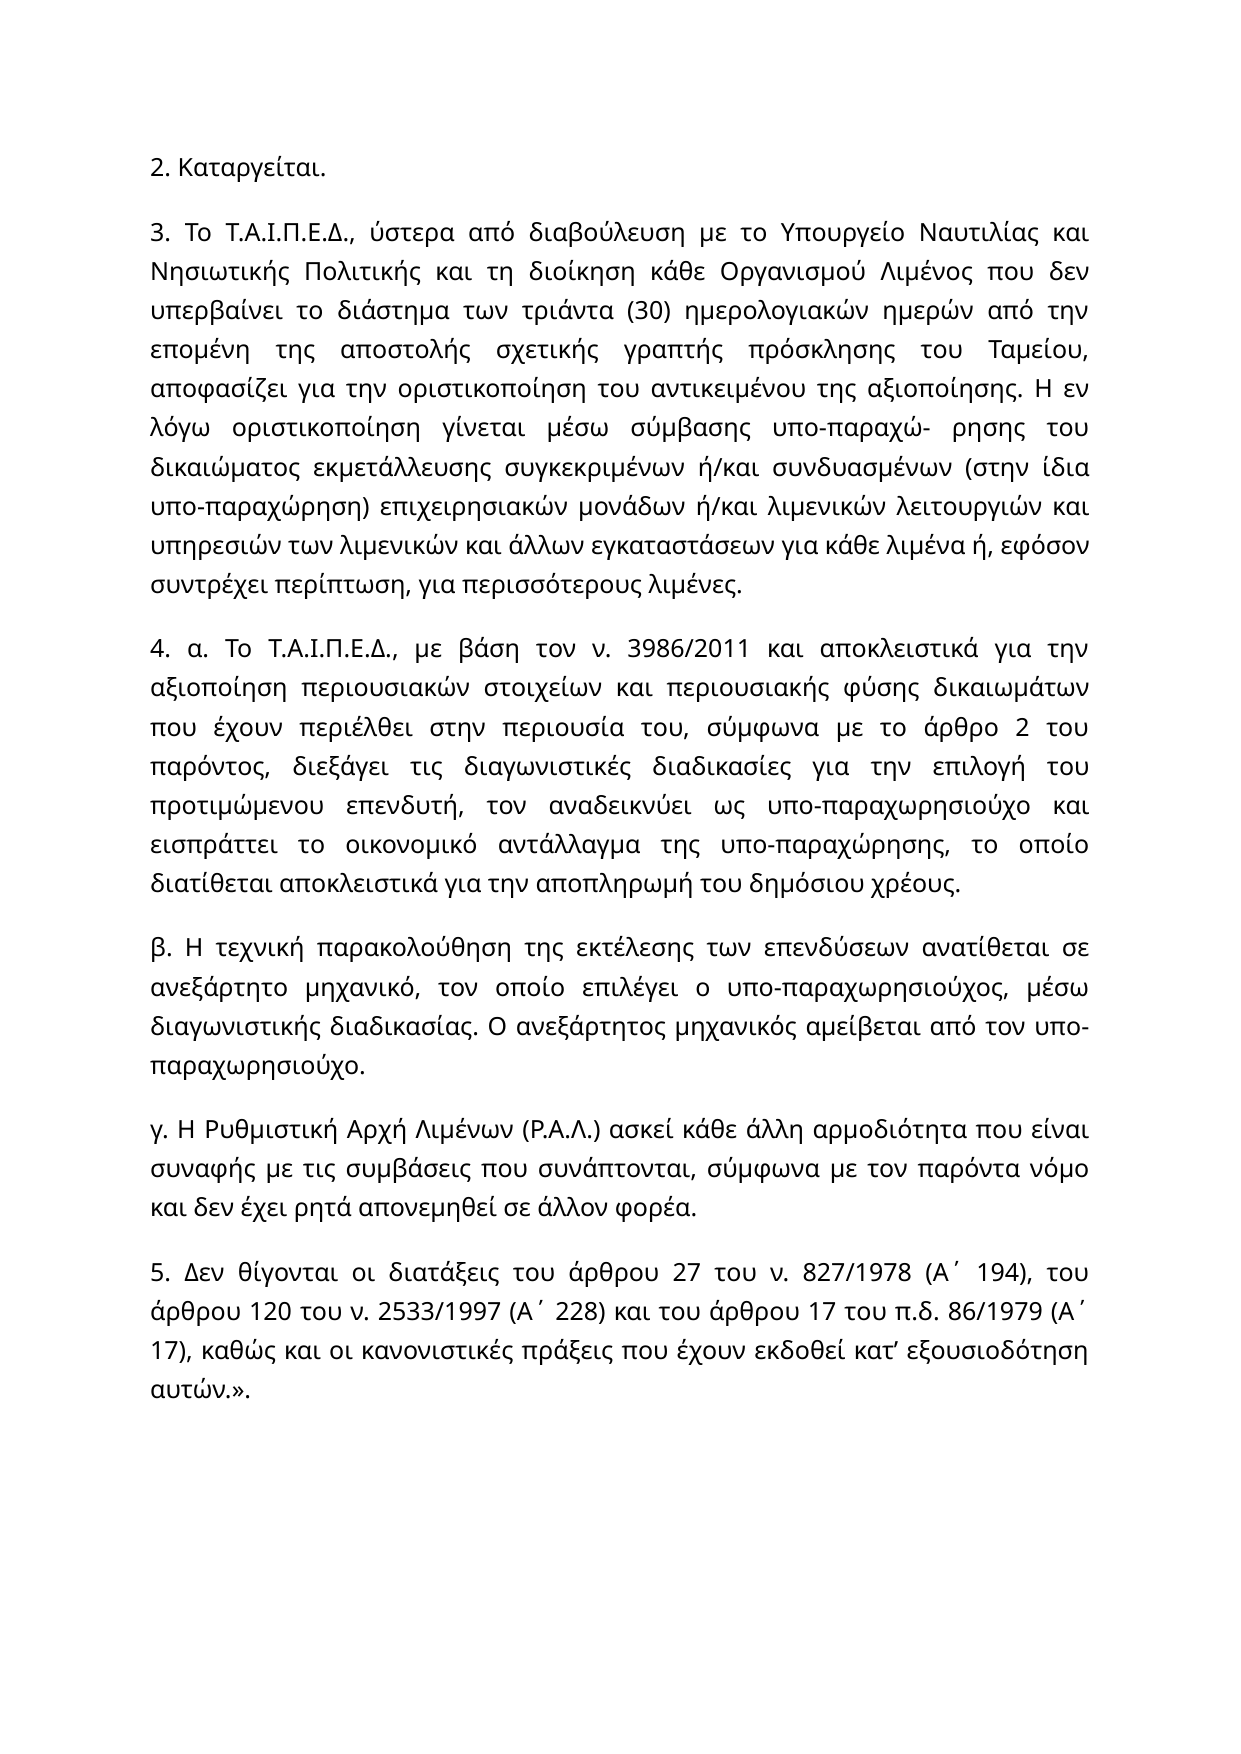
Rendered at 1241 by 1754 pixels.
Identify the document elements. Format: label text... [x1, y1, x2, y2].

text 4. α. Το Τ.Α.Ι.Π.Ε.Δ., με βάση τον ν. 3986/2011 και αποκλειστικά για την αξιοποίηση περιουσιακών στοιχείων και περιουσιακής φύσης δικαιωμάτων που έχουν περιέλθει στην περιουσία του, σύμφωνα με το άρθρο 2 του παρόντος, διεξάγει τις διαγωνιστικές διαδικασίες για την επιλογή του προτιμώμενου επενδυτή, τον αναδεικνύει ως υπο-παραχωρησιούχο και εισπράττει το οικονομικό αντάλλαγμα της υπο-παραχώρησης, το οποίο διατίθεται αποκλειστικά για την αποπληρωμή του δημόσιου χρέους. [150, 631, 1090, 900]
text β. Η τεχνική παρακολούθηση της εκτέλεσης των επενδύσεων ανατίθεται σε ανεξάρτητο μηχανικό, τον οποίο επιλέγει ο υπο-παραχωρησιούχος, μέσω διαγωνιστικής διαδικασίας. Ο ανεξάρτητος μηχανικός αμείβεται από τον υπο-παραχωρησιούχο. [150, 930, 1090, 1082]
text 3. Το Τ.Α.Ι.Π.Ε.Δ., ύστερα από διαβούλευση με το Υπουργείο Ναυτιλίας και Νησιωτικής Πολιτικής και τη διοίκηση κάθε Οργανισμού Λιμένος που δεν υπερβαίνει το διάστημα των τριάντα (30) ημερολογιακών ημερών από την επομένη της αποστολής σχετικής γραπτής πρόσκλησης του Ταμείου, αποφασίζει για την οριστικοποίηση του αντικειμένου της αξιοποίησης. Η εν λόγω οριστικοποίηση γίνεται μέσω σύμβασης υπο-παραχώ- ρησης του δικαιώματος εκμετάλλευσης συγκεκριμένων ή/και συνδυασμένων (στην ίδια υπο-παραχώρηση) επιχειρησιακών μονάδων ή/και λιμενικών λειτουργιών και υπηρεσιών των λιμενικών και άλλων εγκαταστάσεων για κάθε λιμένα ή, εφόσον συντρέχει περίπτωση, για περισσότερους λιμένες. [150, 214, 1090, 601]
text 2. Καταργείται. [150, 150, 1090, 184]
text 5. Δεν θίγονται οι διατάξεις του άρθρου 27 του ν. 827/1978 (Α΄ 194), του άρθρου 120 του ν. 2533/1997 (Α΄ 228) και του άρθρου 17 του π.δ. 86/1979 (Α΄ 17), καθώς και οι κανονιστικές πράξεις που έχουν εκδοθεί κατ’ εξουσιοδότηση αυτών.». [150, 1254, 1090, 1406]
text γ. Η Ρυθμιστική Αρχή Λιμένων (Ρ.Α.Λ.) ασκεί κάθε άλλη αρμοδιότητα που είναι συναφής με τις συμβάσεις που συνάπτονται, σύμφωνα με τον παρόντα νόμο και δεν έχει ρητά απονεμηθεί σε άλλον φορέα. [150, 1112, 1090, 1224]
